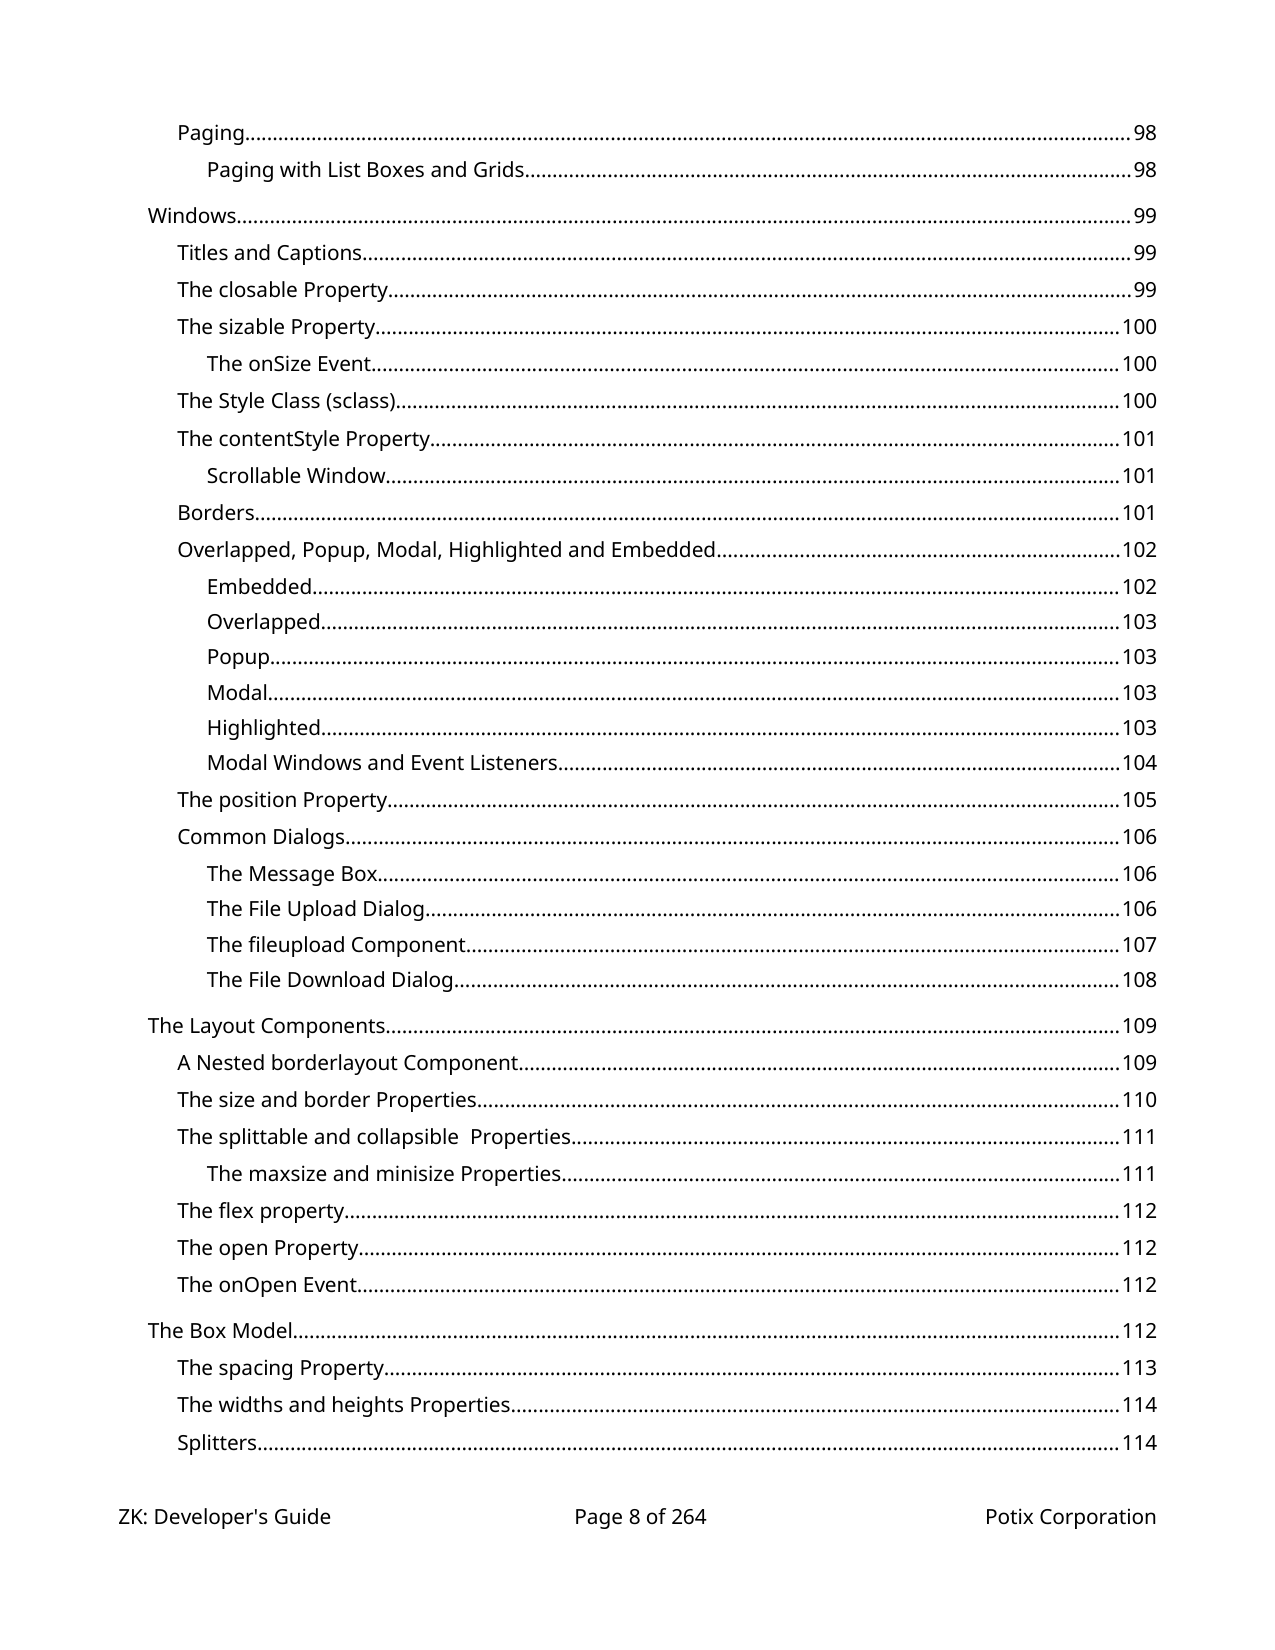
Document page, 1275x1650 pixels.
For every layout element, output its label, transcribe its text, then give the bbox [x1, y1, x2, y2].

text The File Upload Dialog 106 [207, 894, 1157, 923]
text The contentStyle Property 101 [177, 424, 1157, 452]
text Overlapped, Popup, Modal, Highlighted and Embedded 102 [177, 535, 1157, 563]
text The closable Property 99 [177, 275, 1157, 303]
text The Message Box 106 [207, 859, 1157, 887]
text Scrollable Window 101 [207, 461, 1157, 489]
text Overlapped 103 [207, 607, 1157, 635]
text Highlighted 103 [207, 713, 1157, 741]
text The Style Class (sclass) 100 [177, 387, 1157, 415]
text The open Property 112 [177, 1233, 1157, 1262]
text Modal 103 [207, 678, 1157, 706]
text A Nested borderlayout Component 109 [177, 1048, 1157, 1076]
text The flex property 112 [177, 1196, 1157, 1224]
text The size and border Properties 110 [177, 1085, 1157, 1113]
text Paging 98 [177, 118, 1157, 146]
text The position Property 105 [177, 785, 1157, 813]
text Popup 103 [207, 642, 1157, 671]
text Modal Windows and Event Listeners 104 [207, 748, 1157, 776]
text Common Dialogs 106 [177, 822, 1157, 850]
text The fileupload Component 107 [207, 930, 1157, 958]
text The Layout Components 109 [148, 1011, 1157, 1039]
text The File Download Dialog 108 [207, 965, 1157, 993]
text The onSize Event 100 [207, 349, 1157, 378]
text Borders 101 [177, 498, 1157, 526]
text Paging with List Boxes and Grids 98 [207, 155, 1157, 183]
text The Box Model 112 [148, 1316, 1157, 1344]
text The widths and heights Properties 114 [177, 1391, 1157, 1419]
text Splitters 114 [177, 1428, 1157, 1456]
text The sizable Property 100 [177, 312, 1157, 341]
text The spacing Property 113 [177, 1353, 1157, 1382]
text The maxsize and minisize Properties 111 [207, 1159, 1157, 1187]
text The splittable and collapsible Properties 111 [177, 1122, 1157, 1150]
text Windows 99 [148, 201, 1157, 229]
text Embedded 102 [207, 572, 1157, 600]
text The onOpen Event 112 [177, 1270, 1157, 1299]
text Titles and Captions 99 [177, 238, 1157, 266]
